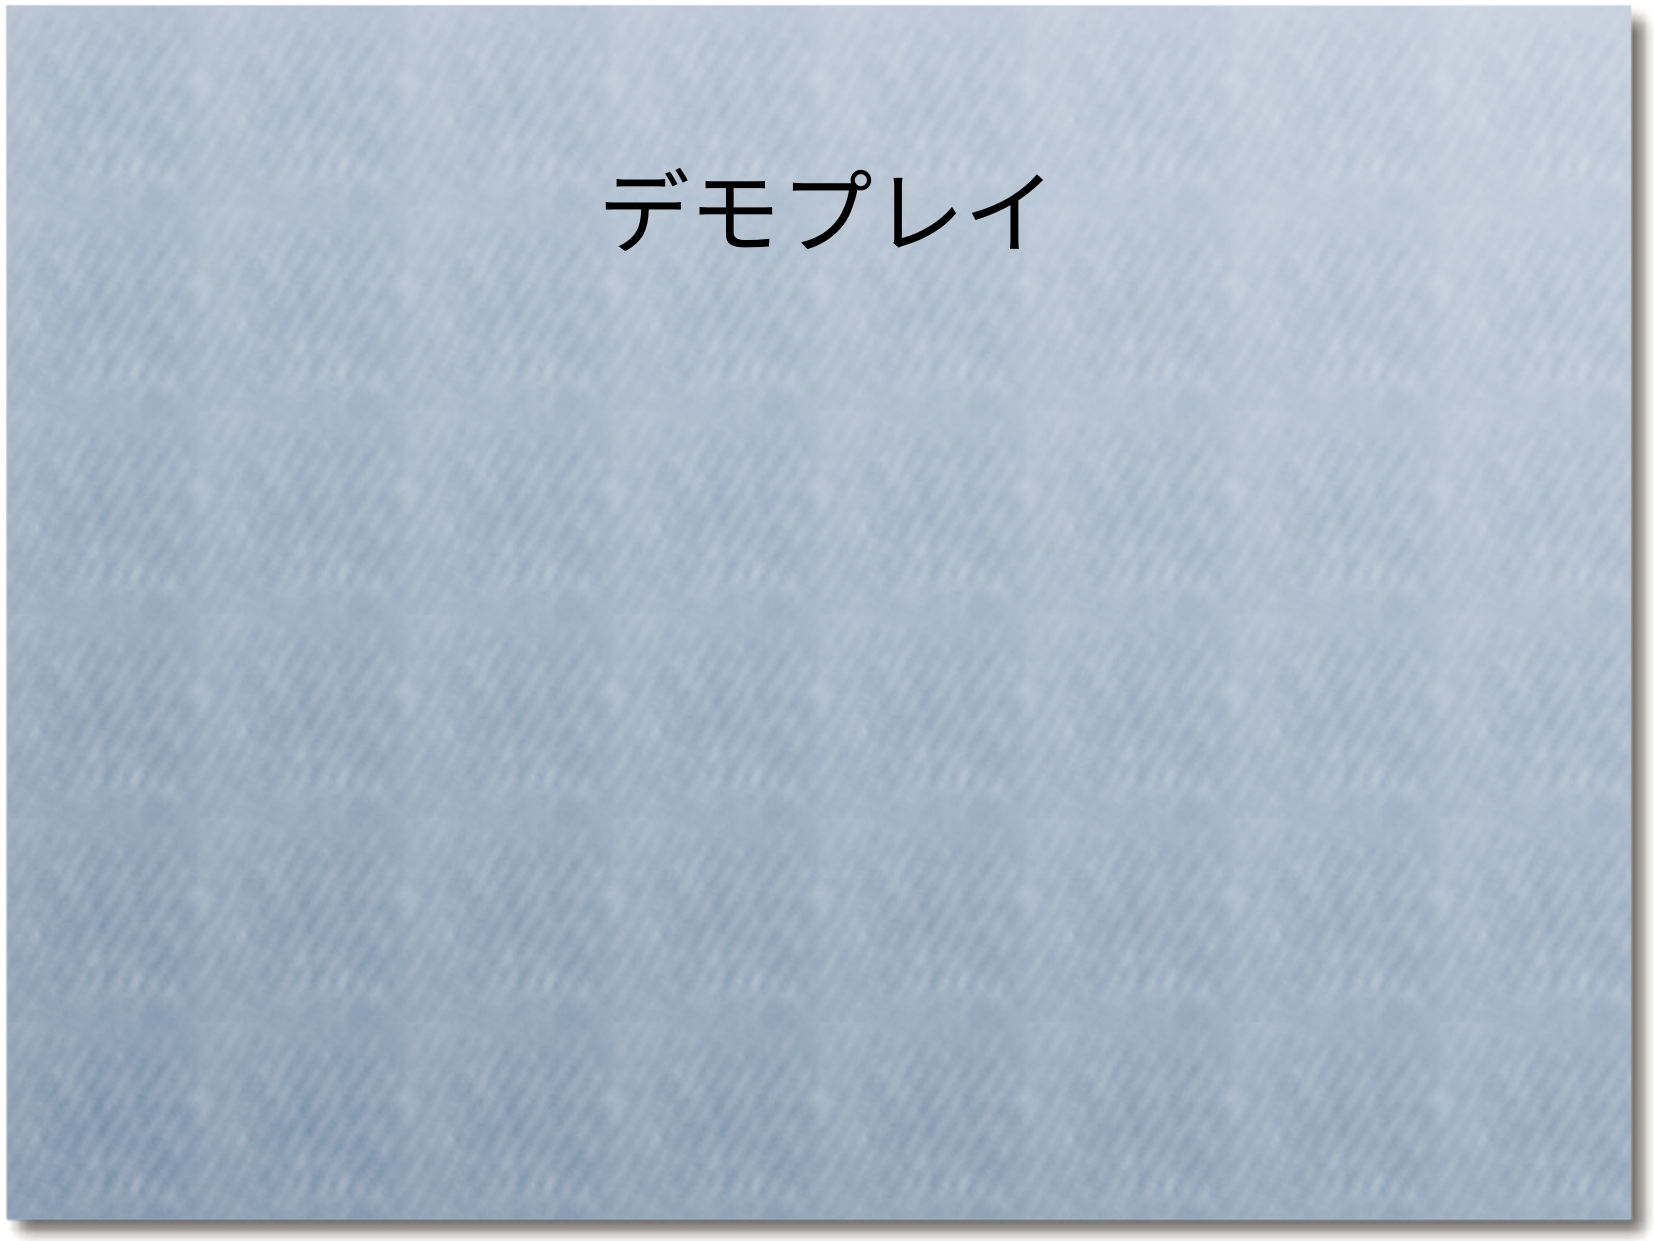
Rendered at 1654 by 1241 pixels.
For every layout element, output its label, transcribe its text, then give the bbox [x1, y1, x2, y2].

picture [0, 0, 1654, 1241]
title デモプレイ [121, 102, 1534, 310]
